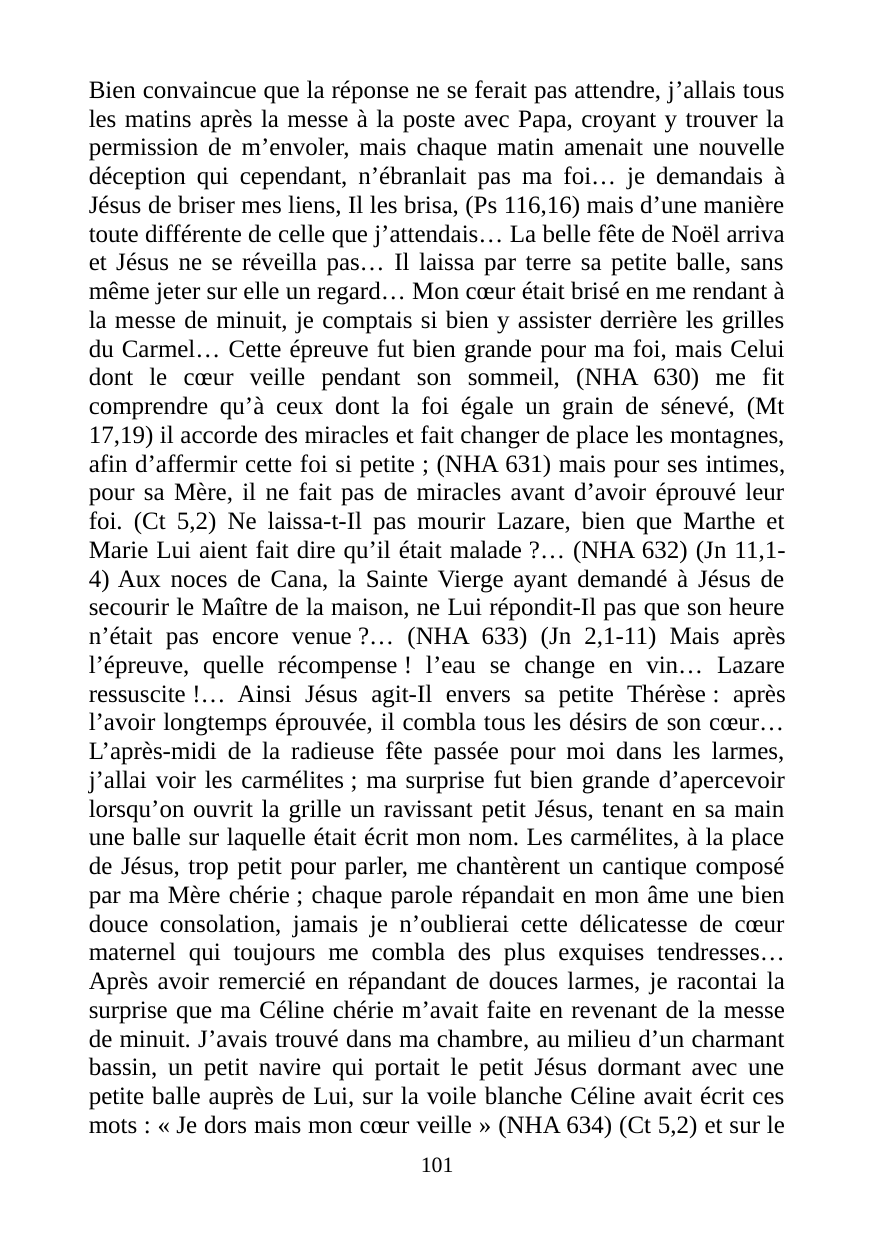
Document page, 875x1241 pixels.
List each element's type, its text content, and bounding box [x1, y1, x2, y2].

text Bien convaincue que la réponse ne se ferait pas attendre, j’allais tous les matins après la messe à la poste avec Papa, croyant y trouver la permission de m’envoler, mais chaque matin amenait une nouvelle déception qui cependant, n’ébranlait pas ma foi… je demandais à Jésus de briser mes liens, Il les brisa, (Ps 116,16) mais d’une manière toute différente de celle que j’attendais… La belle fête de Noël arriva et Jésus ne se réveilla pas… Il laissa par terre sa petite balle, sans même jeter sur elle un regard… Mon cœur était brisé en me rendant à la messe de minuit, je comptais si bien y assister derrière les grilles du Carmel… Cette épreuve fut bien grande pour ma foi, mais Celui dont le cœur veille pendant son sommeil, (NHA 630) me fit comprendre qu’à ceux dont la foi égale un grain de sénevé, (Mt 17,19) il accorde des miracles et fait changer de place les montagnes, afin d’affermir cette foi si petite ; (NHA 631) mais pour ses intimes, pour sa Mère, il ne fait pas de miracles avant d’avoir éprouvé leur foi. (Ct 5,2) Ne laissa-t-Il pas mourir Lazare, bien que Marthe et Marie Lui aient fait dire qu’il était malade ?… (NHA 632) (Jn 11,1-4) Aux noces de Cana, la Sainte Vierge ayant demandé à Jésus de secourir le Maître de la maison, ne Lui répondit-Il pas que son heure n’était pas encore venue ?… (NHA 633) (Jn 2,1-11) Mais après l’épreuve, quelle récompense ! l’eau se change en vin… Lazare ressuscite !… Ainsi Jésus agit-Il envers sa petite Thérèse : après l’avoir longtemps éprouvée, il combla tous les désirs de son cœur… L’après-midi de la radieuse fête passée pour moi dans les larmes, j’allai voir les carmélites ; ma surprise fut bien grande d’apercevoir lorsqu’on ouvrit la grille un ravissant petit Jésus, tenant en sa main une balle sur laquelle était écrit mon nom. Les carmélites, à la place de Jésus, trop petit pour parler, me chantèrent un cantique composé par ma Mère chérie ; chaque parole répandait en mon âme une bien douce consolation, jamais je n’oublierai cette délicatesse de cœur maternel qui toujours me combla des plus exquises tendresses… Après avoir remercié en répandant de douces larmes, je racontai la surprise que ma Céline chérie m’avait faite en revenant de la messe de minuit. J’avais trouvé dans ma chambre, au milieu d’un charmant bassin, un petit navire qui portait le petit Jésus dormant avec une petite balle auprès de Lui, sur la voile blanche Céline avait écrit ces mots : « Je dors mais mon cœur veille » (NHA 634) (Ct 5,2) et sur le [88, 75, 786, 1139]
